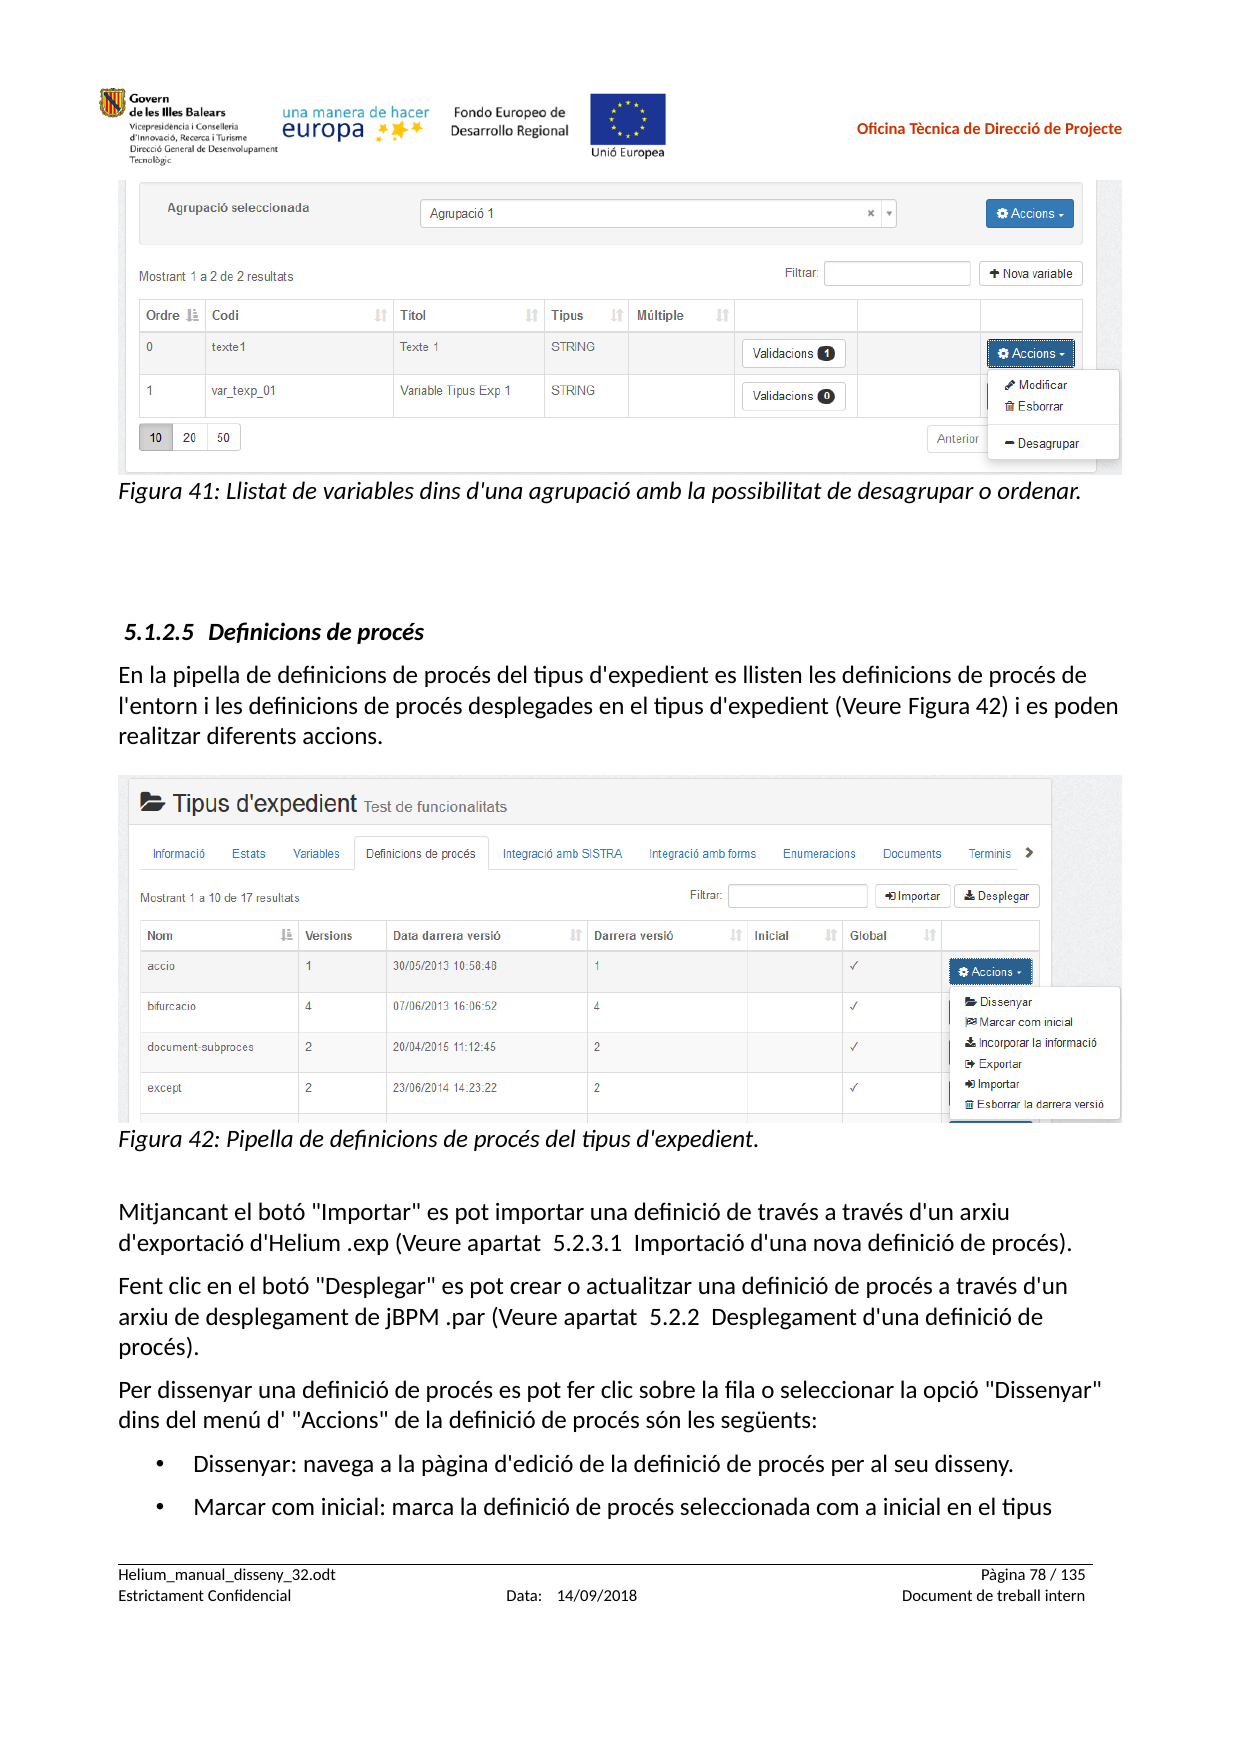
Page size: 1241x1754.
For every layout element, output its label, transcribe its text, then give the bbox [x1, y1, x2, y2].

picture [99, 87, 668, 166]
text Per dissenyar una definició de procés es pot fer clic sobre la fila o seleccionar la opció "Dissenyar" dins del menú d' "Accions" de la definició de procés són les següents: [118, 1374, 1122, 1435]
picture [118, 180, 1123, 475]
list Dissenyar: navega a la pàgina d'edició de la definició de procés per al seu disseny. [156, 1448, 1122, 1478]
text Figura 41: Llistat de variables dins d'una agrupació amb la possibilitat de desagrupar o ordenar. [118, 475, 1122, 505]
text Figura 42: Pipella de definicions de procés del tipus d'expedient. [118, 1123, 1122, 1153]
picture [118, 775, 1123, 1123]
text Fent clic en el botó "Desplegar" es pot crear o actualitzar una definició de procés a través d'un arxiu de desplegament de jBPM .par (Veure apartat 5.2.2 Desplegament d'una definició de procés). [118, 1270, 1122, 1362]
text Mitjancant el botó "Importar" es pot importar una definició de través a través d'un arxiu d'exportació d'Helium .exp (Veure apartat 5.2.3.1 Importació d'una nova definició de procés). [118, 1197, 1122, 1258]
list Marcar com inicial: marca la definició de procés seleccionada com a inicial en el tipus [156, 1491, 1122, 1521]
text En la pipella de definicions de procés del tipus d'expedient es llisten les definicions de procés de l'entorn i les definicions de procés desplegades en el tipus d'expedient (Veure Figura 42) i es poden realitzar diferents accions. [118, 659, 1122, 751]
subtitle Definicions de procés [118, 616, 1122, 647]
